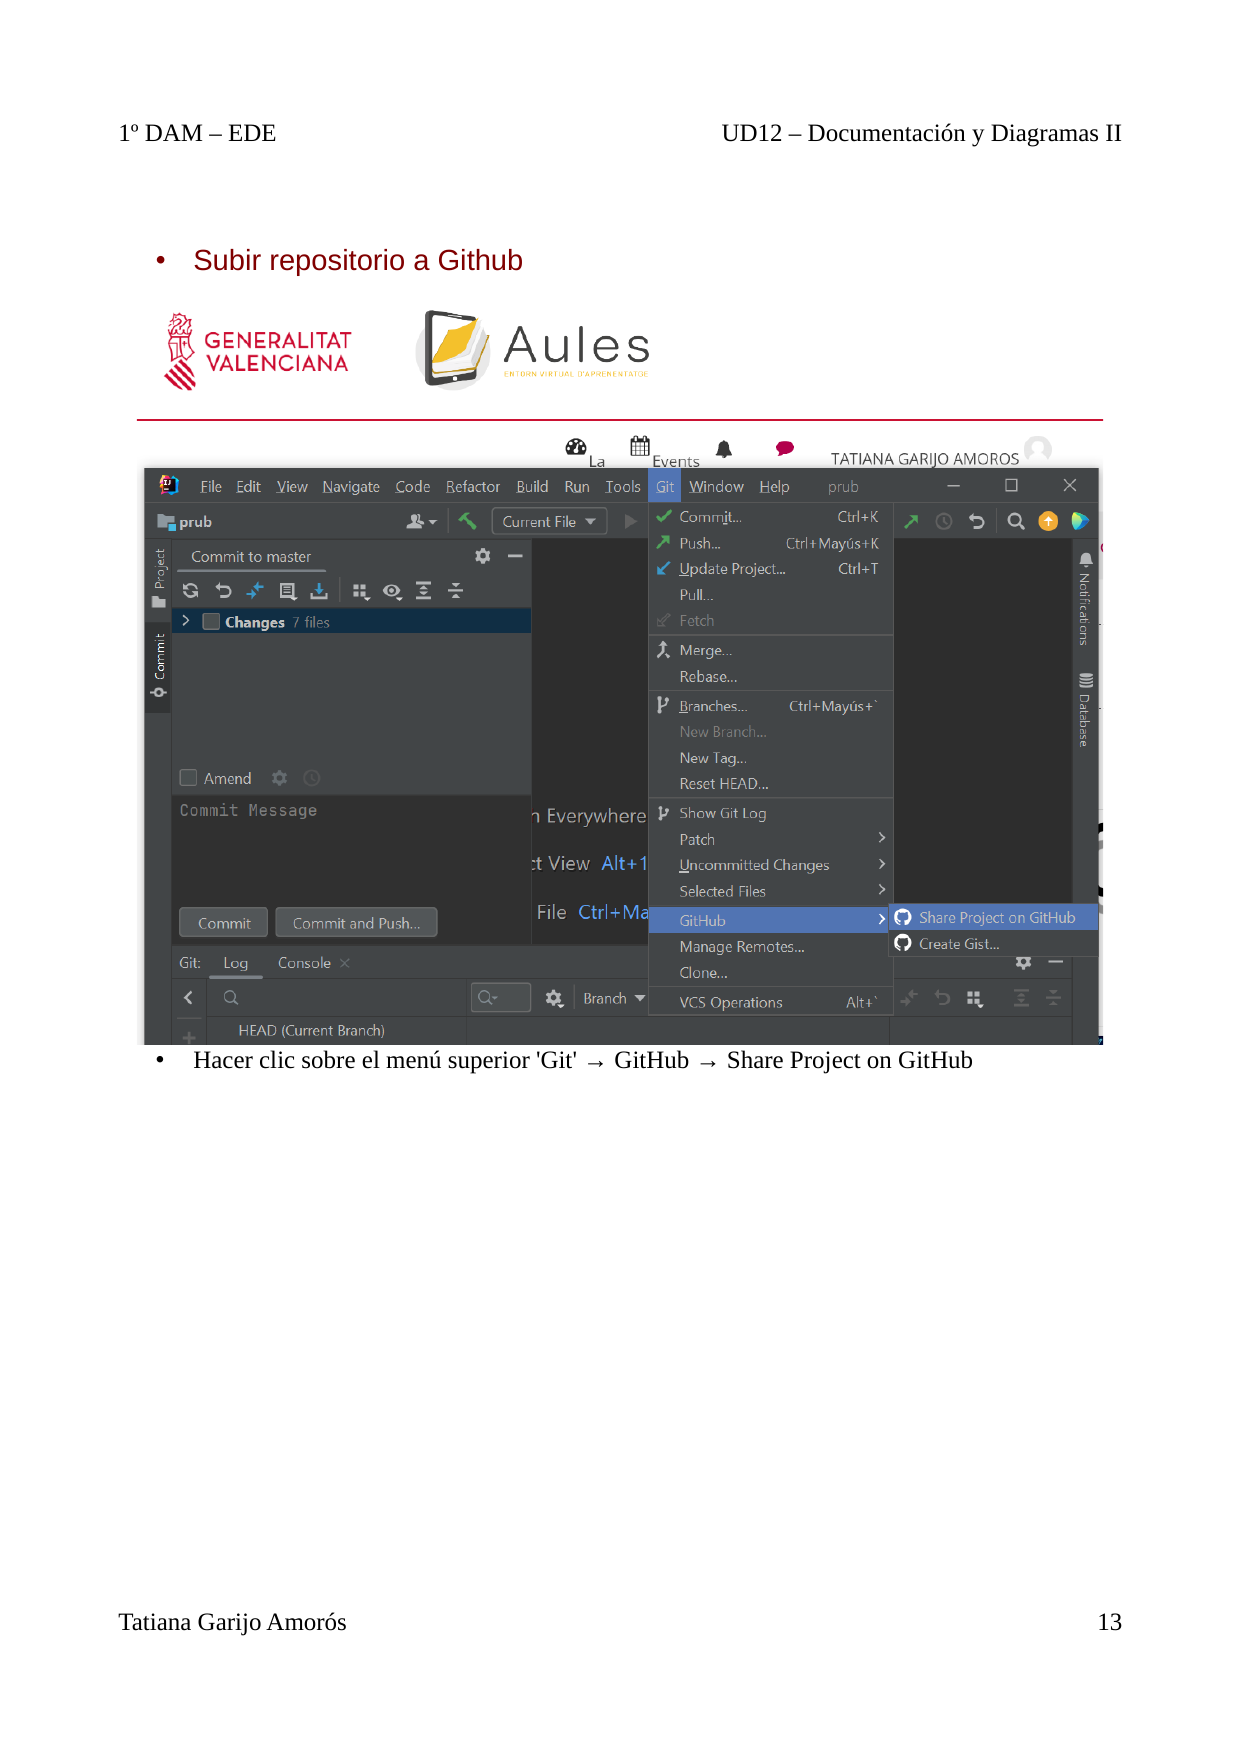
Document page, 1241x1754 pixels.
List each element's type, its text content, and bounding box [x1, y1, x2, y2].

picture [136, 288, 1104, 1045]
list Subir repositorio a Github [156, 243, 1122, 276]
list Hacer clic sobre el menú superior 'Git' → GitHub → Share Project on GitHub [156, 1045, 1122, 1073]
